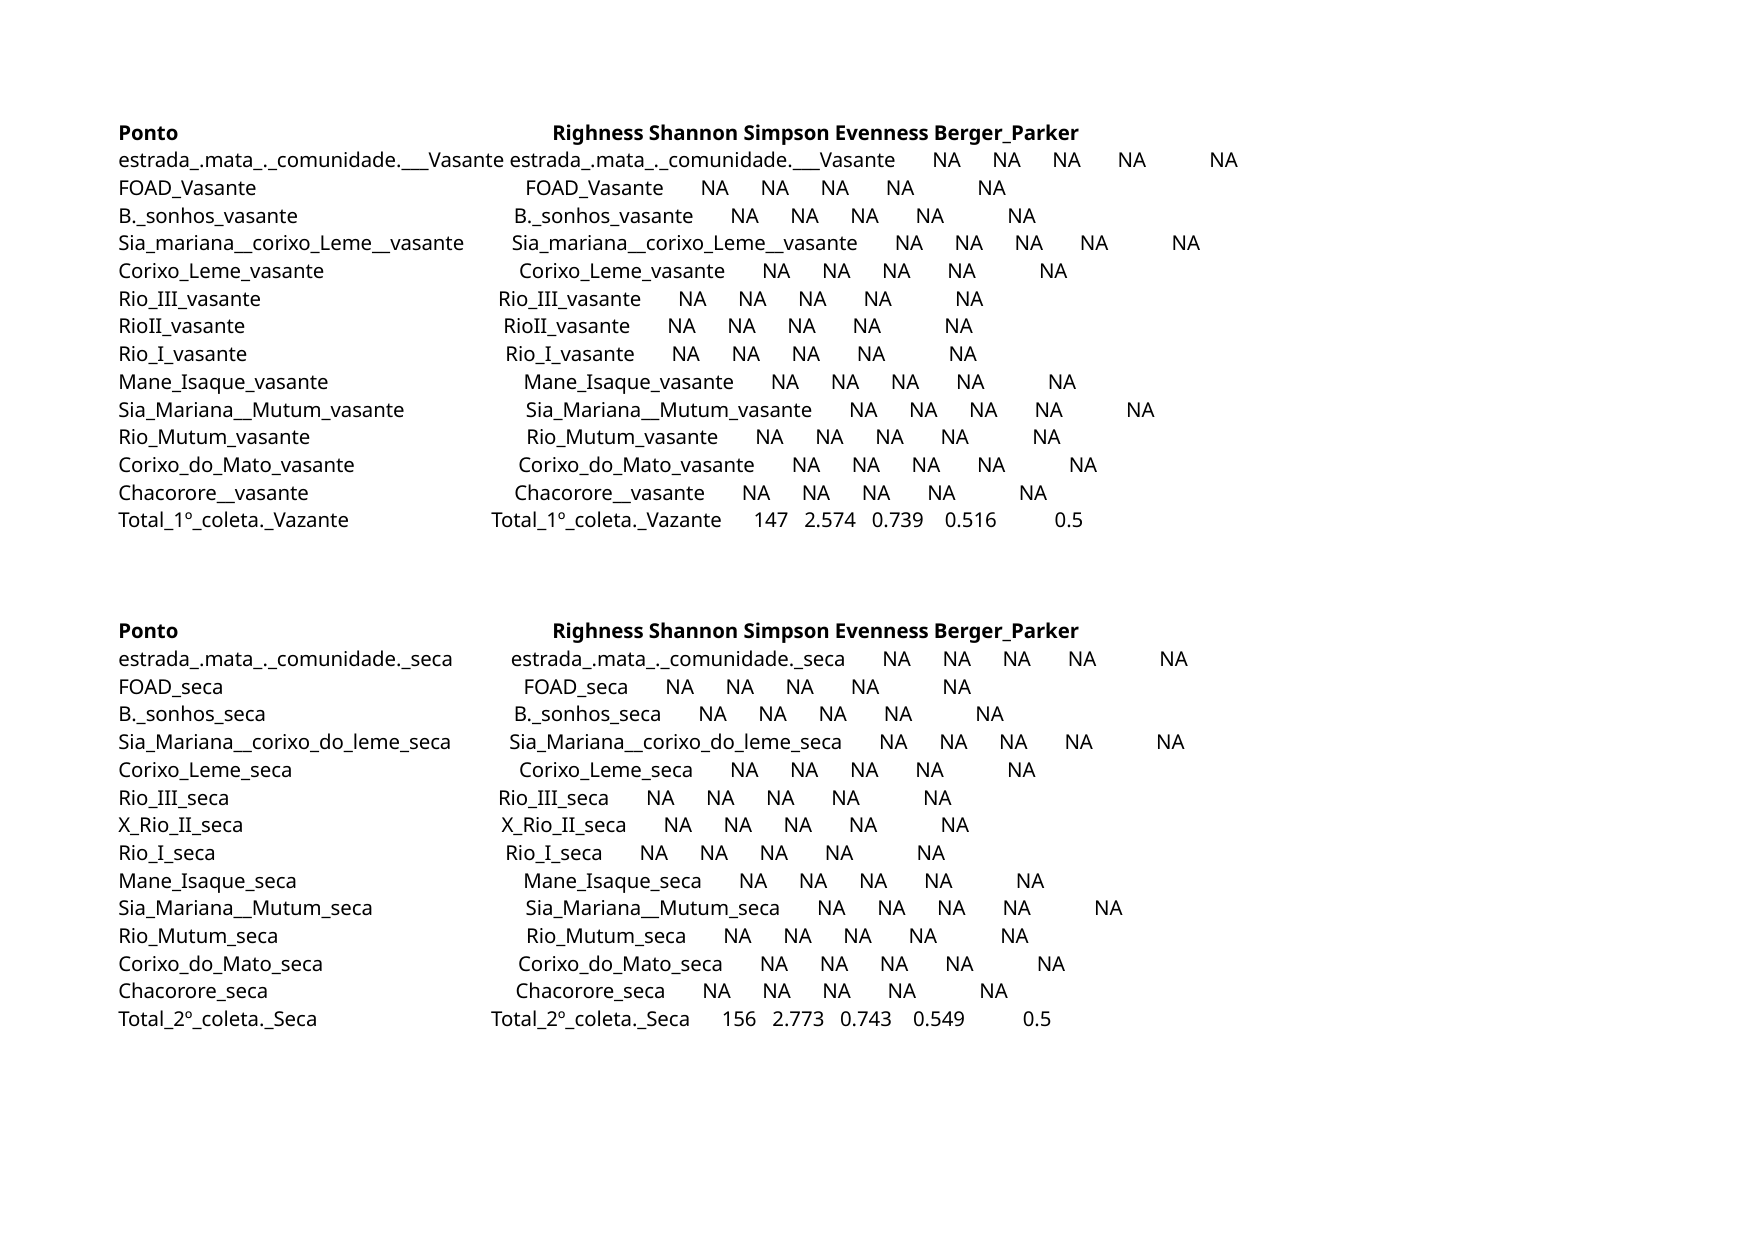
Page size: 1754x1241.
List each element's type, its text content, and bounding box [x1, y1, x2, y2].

text Rio_Mutum_seca Rio_Mutum_seca NA NA NA NA NA [118, 922, 1636, 949]
text Ponto Righness Shannon Simpson Evenness Berger_Parker [118, 617, 1636, 644]
text FOAD_seca FOAD_seca NA NA NA NA NA [118, 672, 1636, 700]
text Corixo_do_Mato_vasante Corixo_do_Mato_vasante NA NA NA NA NA [118, 451, 1636, 478]
text Chacorore_seca Chacorore_seca NA NA NA NA NA [118, 977, 1636, 1005]
text Corixo_Leme_vasante Corixo_Leme_vasante NA NA NA NA NA [118, 257, 1636, 284]
text RioII_vasante RioII_vasante NA NA NA NA NA [118, 312, 1636, 340]
text Rio_III_seca Rio_III_seca NA NA NA NA NA [118, 783, 1636, 811]
text Rio_Mutum_vasante Rio_Mutum_vasante NA NA NA NA NA [118, 423, 1636, 451]
text estrada_.mata_._comunidade.___Vasante estrada_.mata_._comunidade.___Vasante NA NA NA NA NA [118, 146, 1636, 173]
text X_Rio_II_seca X_Rio_II_seca NA NA NA NA NA [118, 811, 1636, 838]
text Rio_I_seca Rio_I_seca NA NA NA NA NA [118, 838, 1636, 866]
text B._sonhos_seca B._sonhos_seca NA NA NA NA NA [118, 700, 1636, 728]
text Sia_Mariana__corixo_do_leme_seca Sia_Mariana__corixo_do_leme_seca NA NA NA NA NA [118, 728, 1636, 755]
text Mane_Isaque_vasante Mane_Isaque_vasante NA NA NA NA NA [118, 367, 1636, 395]
text Mane_Isaque_seca Mane_Isaque_seca NA NA NA NA NA [118, 866, 1636, 894]
text estrada_.mata_._comunidade._seca estrada_.mata_._comunidade._seca NA NA NA NA NA [118, 644, 1636, 672]
text Corixo_Leme_seca Corixo_Leme_seca NA NA NA NA NA [118, 755, 1636, 783]
text Total_2º_coleta._Seca Total_2º_coleta._Seca 156 2.773 0.743 0.549 0.5 [118, 1005, 1636, 1032]
text Rio_I_vasante Rio_I_vasante NA NA NA NA NA [118, 340, 1636, 367]
text Sia_Mariana__Mutum_vasante Sia_Mariana__Mutum_vasante NA NA NA NA NA [118, 395, 1636, 423]
text FOAD_Vasante FOAD_Vasante NA NA NA NA NA [118, 173, 1636, 201]
text Sia_Mariana__Mutum_seca Sia_Mariana__Mutum_seca NA NA NA NA NA [118, 894, 1636, 922]
text Rio_III_vasante Rio_III_vasante NA NA NA NA NA [118, 284, 1636, 312]
text B._sonhos_vasante B._sonhos_vasante NA NA NA NA NA [118, 201, 1636, 229]
text Total_1º_coleta._Vazante Total_1º_coleta._Vazante 147 2.574 0.739 0.516 0.5 [118, 506, 1636, 534]
text Chacorore__vasante Chacorore__vasante NA NA NA NA NA [118, 478, 1636, 506]
text Ponto Righness Shannon Simpson Evenness Berger_Parker [118, 118, 1636, 146]
text Corixo_do_Mato_seca Corixo_do_Mato_seca NA NA NA NA NA [118, 949, 1636, 977]
text Sia_mariana__corixo_Leme__vasante Sia_mariana__corixo_Leme__vasante NA NA NA NA NA [118, 229, 1636, 257]
